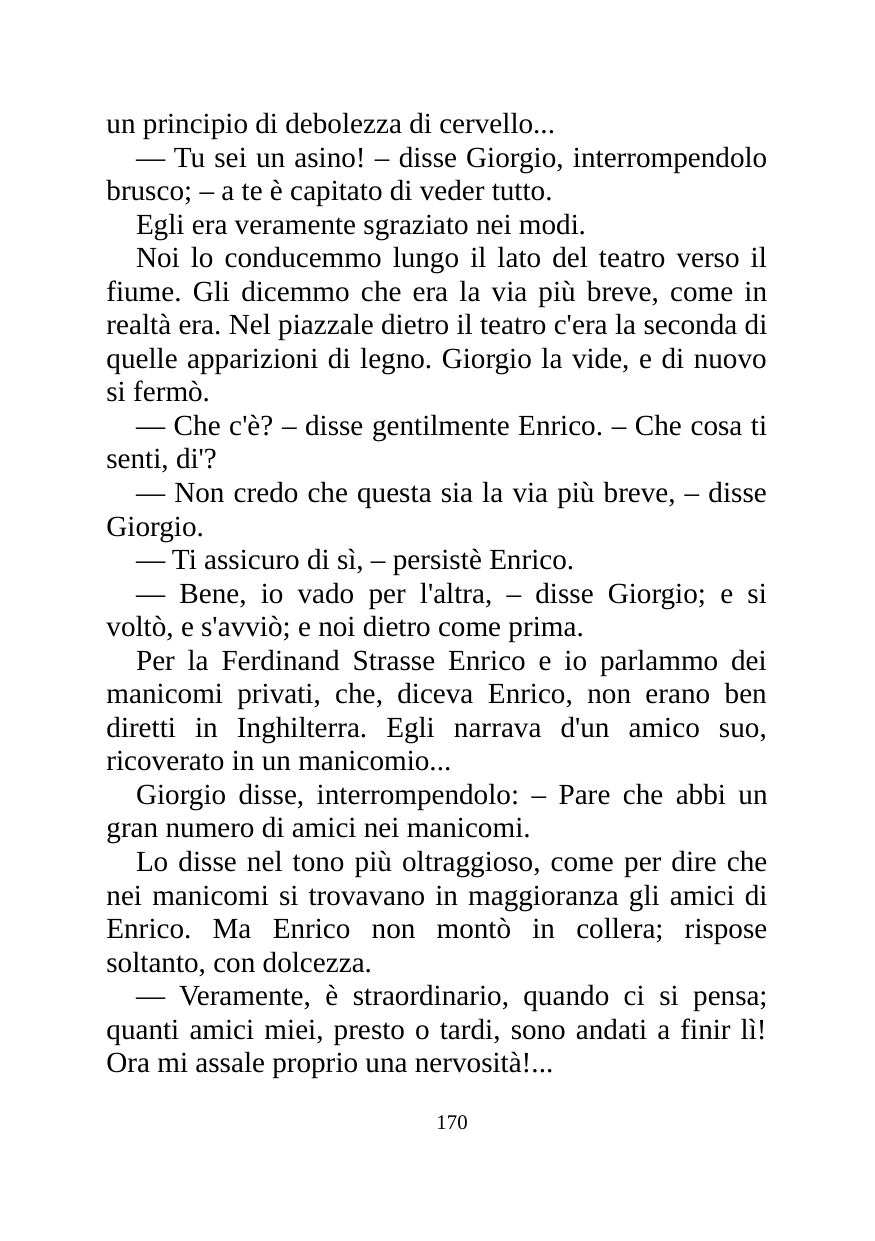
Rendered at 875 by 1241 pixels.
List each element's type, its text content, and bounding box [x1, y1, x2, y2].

text — Non credo che questa sia la via più breve, – disse Giorgio. [106, 475, 768, 542]
text Giorgio disse, interrompendolo: – Pare che abbi un gran numero di amici nei manicomi. [106, 777, 768, 844]
text — Bene, io vado per l'altra, – disse Giorgio; e si voltò, e s'avviò; e noi dietro come prima. [106, 576, 768, 643]
text — Tu sei un asino! – disse Giorgio, interrompendolo brusco; – a te è capitato di veder tutto. [106, 140, 768, 207]
text un principio di debolezza di cervello... [106, 106, 768, 140]
text — Che c'è? – disse gentilmente Enrico. – Che cosa ti senti, di'? [106, 408, 768, 475]
text — Ti assicuro di sì, – persistè Enrico. [106, 542, 768, 576]
text Noi lo conducemmo lungo il lato del teatro verso il fiume. Gli dicemmo che era la via più breve, come in realtà era. Nel piazzale dietro il teatro c'era la seconda di quelle apparizioni di legno. Giorgio la vide, e di nuovo si fermò. [106, 240, 768, 408]
text Egli era veramente sgraziato nei modi. [106, 207, 768, 240]
text Per la Ferdinand Strasse Enrico e io parlammo dei manicomi privati, che, diceva Enrico, non erano ben diretti in Inghilterra. Egli narrava d'un amico suo, ricoverato in un manicomio... [106, 643, 768, 777]
text — Veramente, è straordinario, quando ci si pensa; quanti amici miei, presto o tardi, sono andati a finir lì! Ora mi assale proprio una nervosità!... [106, 978, 768, 1079]
text Lo disse nel tono più oltraggioso, come per dire che nei manicomi si trovavano in maggioranza gli amici di Enrico. Ma Enrico non montò in collera; rispose soltanto, con dolcezza. [106, 844, 768, 978]
